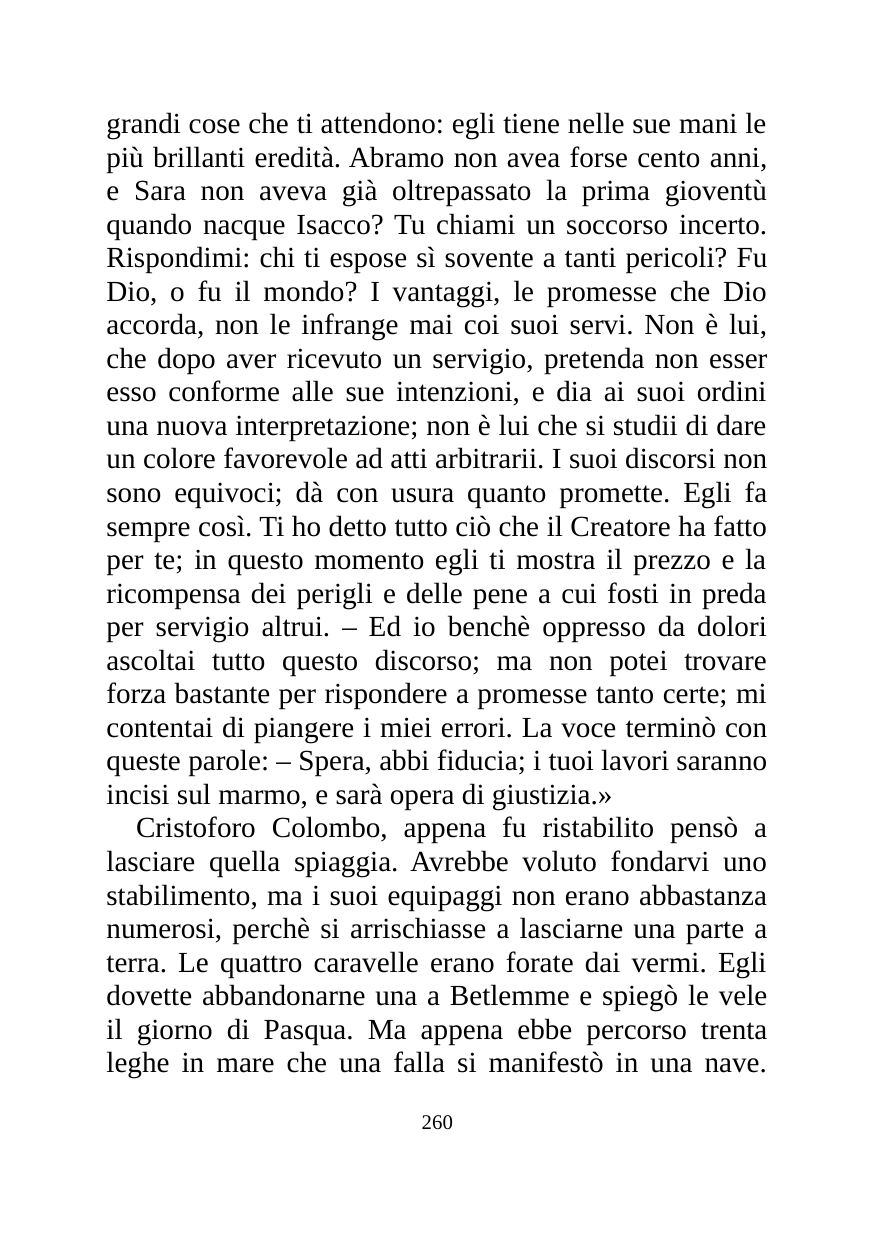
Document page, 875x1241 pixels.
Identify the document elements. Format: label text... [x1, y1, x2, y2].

text grandi cose che ti attendono: egli tiene nelle sue mani le più brillanti eredità. Abramo non avea forse cento anni, e Sara non aveva già oltrepassato la prima gioventù quando nacque Isacco? Tu chiami un soccorso incerto. Rispondimi: chi ti espose sì sovente a tanti pericoli? Fu Dio, o fu il mondo? I vantaggi, le promesse che Dio accorda, non le infrange mai coi suoi servi. Non è lui, che dopo aver ricevuto un servigio, pretenda non esser esso conforme alle sue intenzioni, e dia ai suoi ordini una nuova interpretazione; non è lui che si studii di dare un colore favorevole ad atti arbitrarii. I suoi discorsi non sono equivoci; dà con usura quanto promette. Egli fa sempre così. Ti ho detto tutto ciò che il Creatore ha fatto per te; in questo momento egli ti mostra il prezzo e la ricompensa dei perigli e delle pene a cui fosti in preda per servigio altrui. – Ed io benchè oppresso da dolori ascoltai tutto questo discorso; ma non potei trovare forza bastante per rispondere a promesse tanto certe; mi contentai di piangere i miei errori. La voce terminò con queste parole: – Spera, abbi fiducia; i tuoi lavori saranno incisi sul marmo, e sarà opera di giustizia.» [106, 106, 768, 811]
text Cristoforo Colombo, appena fu ristabilito pensò a lasciare quella spiaggia. Avrebbe voluto fondarvi uno stabilimento, ma i suoi equipaggi non erano abbastanza numerosi, perchè si arrischiasse a lasciarne una parte a terra. Le quattro caravelle erano forate dai vermi. Egli dovette abbandonarne una a Betlemme e spiegò le vele il giorno di Pasqua. Ma appena ebbe percorso trenta leghe in mare che una falla si manifestò in una nave. [106, 811, 768, 1079]
